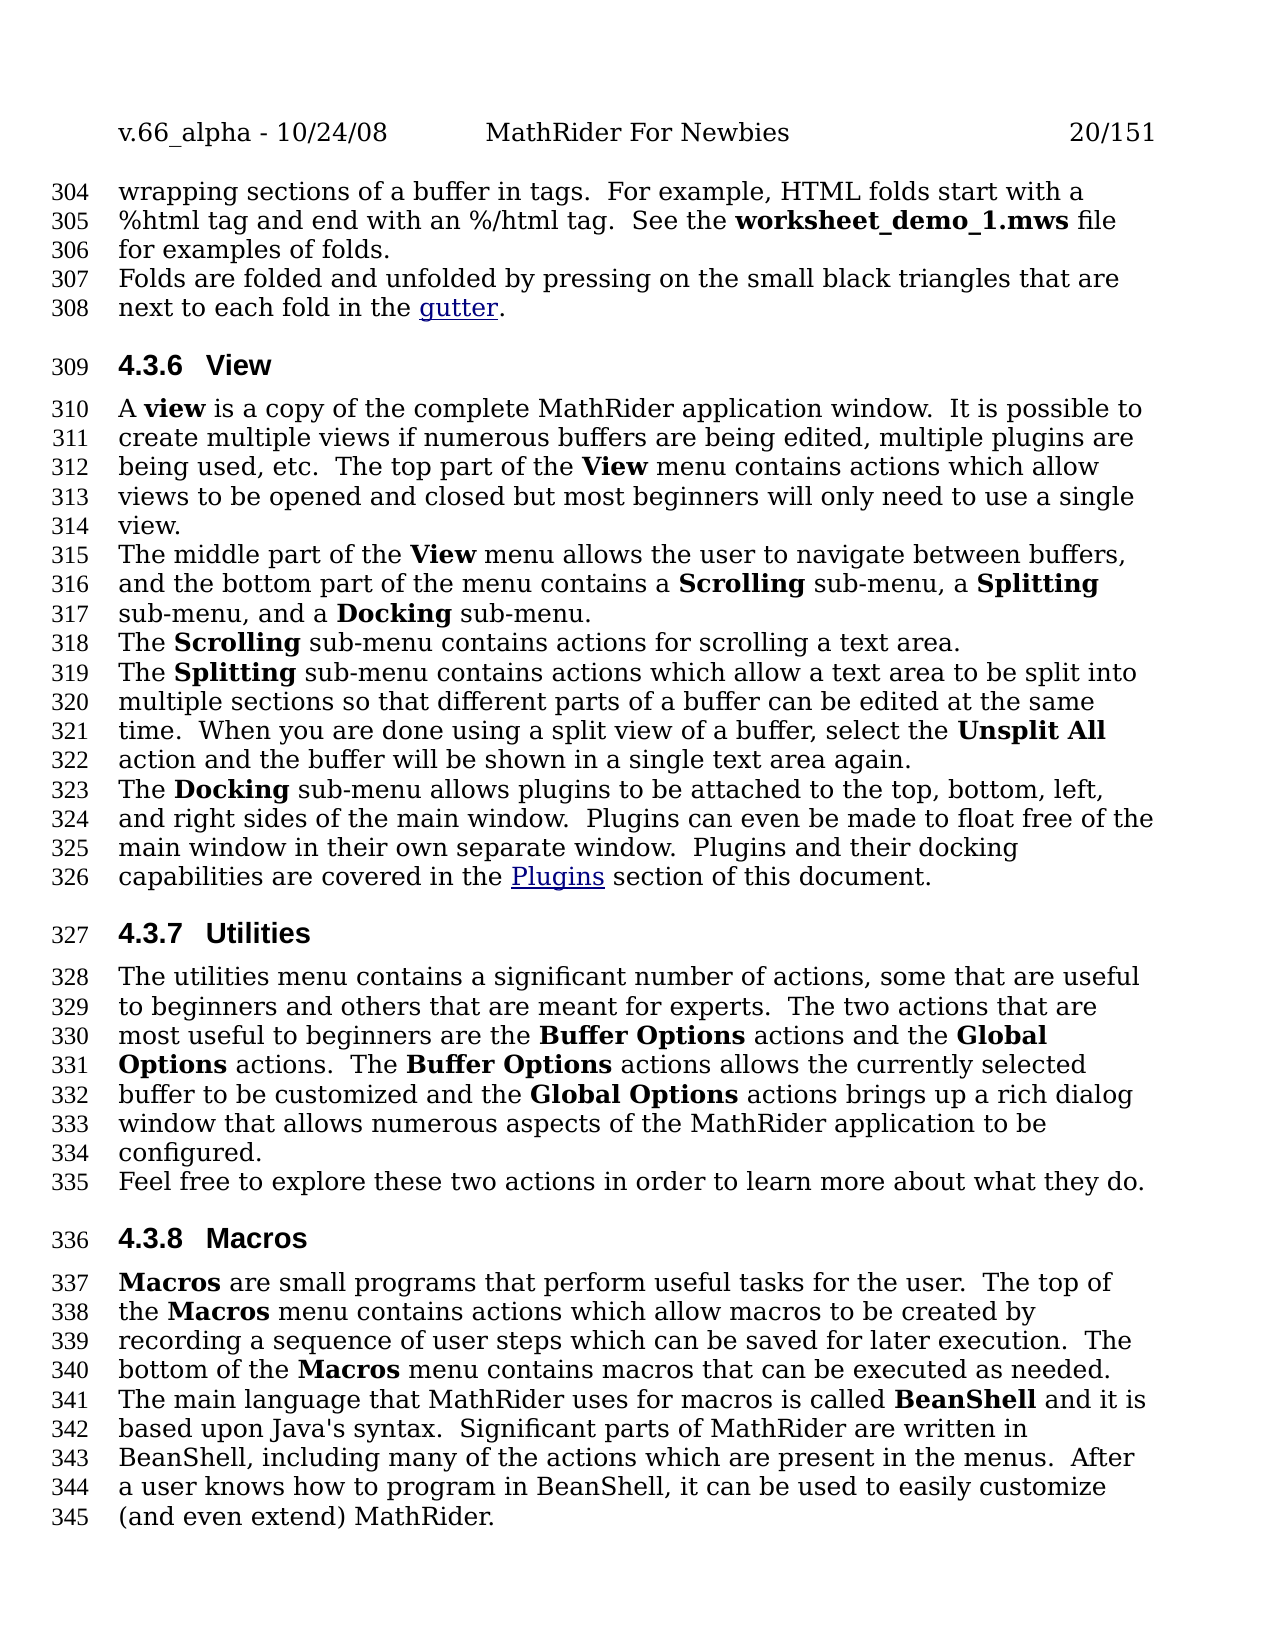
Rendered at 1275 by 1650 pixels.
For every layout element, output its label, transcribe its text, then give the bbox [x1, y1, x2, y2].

subtitle Utilities [118, 917, 1157, 950]
text The Scrolling sub-menu contains actions for scrolling a text area. [118, 628, 1157, 658]
text Macros are small programs that perform useful tasks for the user. The top of the Macros menu contains actions which allow macros to be created by recording a sequence of user steps which can be saved for later execution. The bottom of the Macros menu contains macros that can be executed as needed. [118, 1268, 1157, 1385]
subtitle View [118, 348, 1157, 381]
text The Splitting sub-menu contains actions which allow a text area to be split into multiple sections so that different parts of a buffer can be edited at the same time. When you are done using a split view of a buffer, select the Unsplit All action and the buffer will be shown in a single text area again. [118, 658, 1157, 775]
subtitle Macros [118, 1222, 1157, 1255]
text The Docking sub-menu allows plugins to be attached to the top, bottom, left, and right sides of the main window. Plugins can even be made to float free of the main window in their own separate window. Plugins and their docking capabilities are covered in the Plugins section of this document. [118, 775, 1157, 892]
text wrapping sections of a buffer in tags. For example, HTML folds start with a %html tag and end with an %/html tag. See the worksheet_demo_1.mws file for examples of folds. [118, 177, 1157, 264]
text A view is a copy of the complete MathRider application window. It is possible to create multiple views if numerous buffers are being edited, multiple plugins are being used, etc. The top part of the View menu contains actions which allow views to be opened and closed but most beginners will only need to use a single view. [118, 394, 1157, 540]
text Feel free to explore these two actions in order to learn more about what they do. [118, 1167, 1157, 1197]
text The utilities menu contains a significant number of actions, some that are useful to beginners and others that are meant for experts. The two actions that are most useful to beginners are the Buffer Options actions and the Global Options actions. The Buffer Options actions allows the currently selected buffer to be customized and the Global Options actions brings up a rich dialog window that allows numerous aspects of the MathRider application to be configured. [118, 963, 1157, 1167]
text Folds are folded and unfolded by pressing on the small black triangles that are next to each fold in the gutter. [118, 264, 1157, 323]
text The main language that MathRider uses for macros is called BeanShell and it is based upon Java's syntax. Significant parts of MathRider are written in BeanShell, including many of the actions which are present in the menus. After a user knows how to program in BeanShell, it can be used to easily customize (and even extend) MathRider. [118, 1385, 1157, 1531]
text The middle part of the View menu allows the user to navigate between buffers, and the bottom part of the menu contains a Scrolling sub-menu, a Splitting sub-menu, and a Docking sub-menu. [118, 540, 1157, 628]
